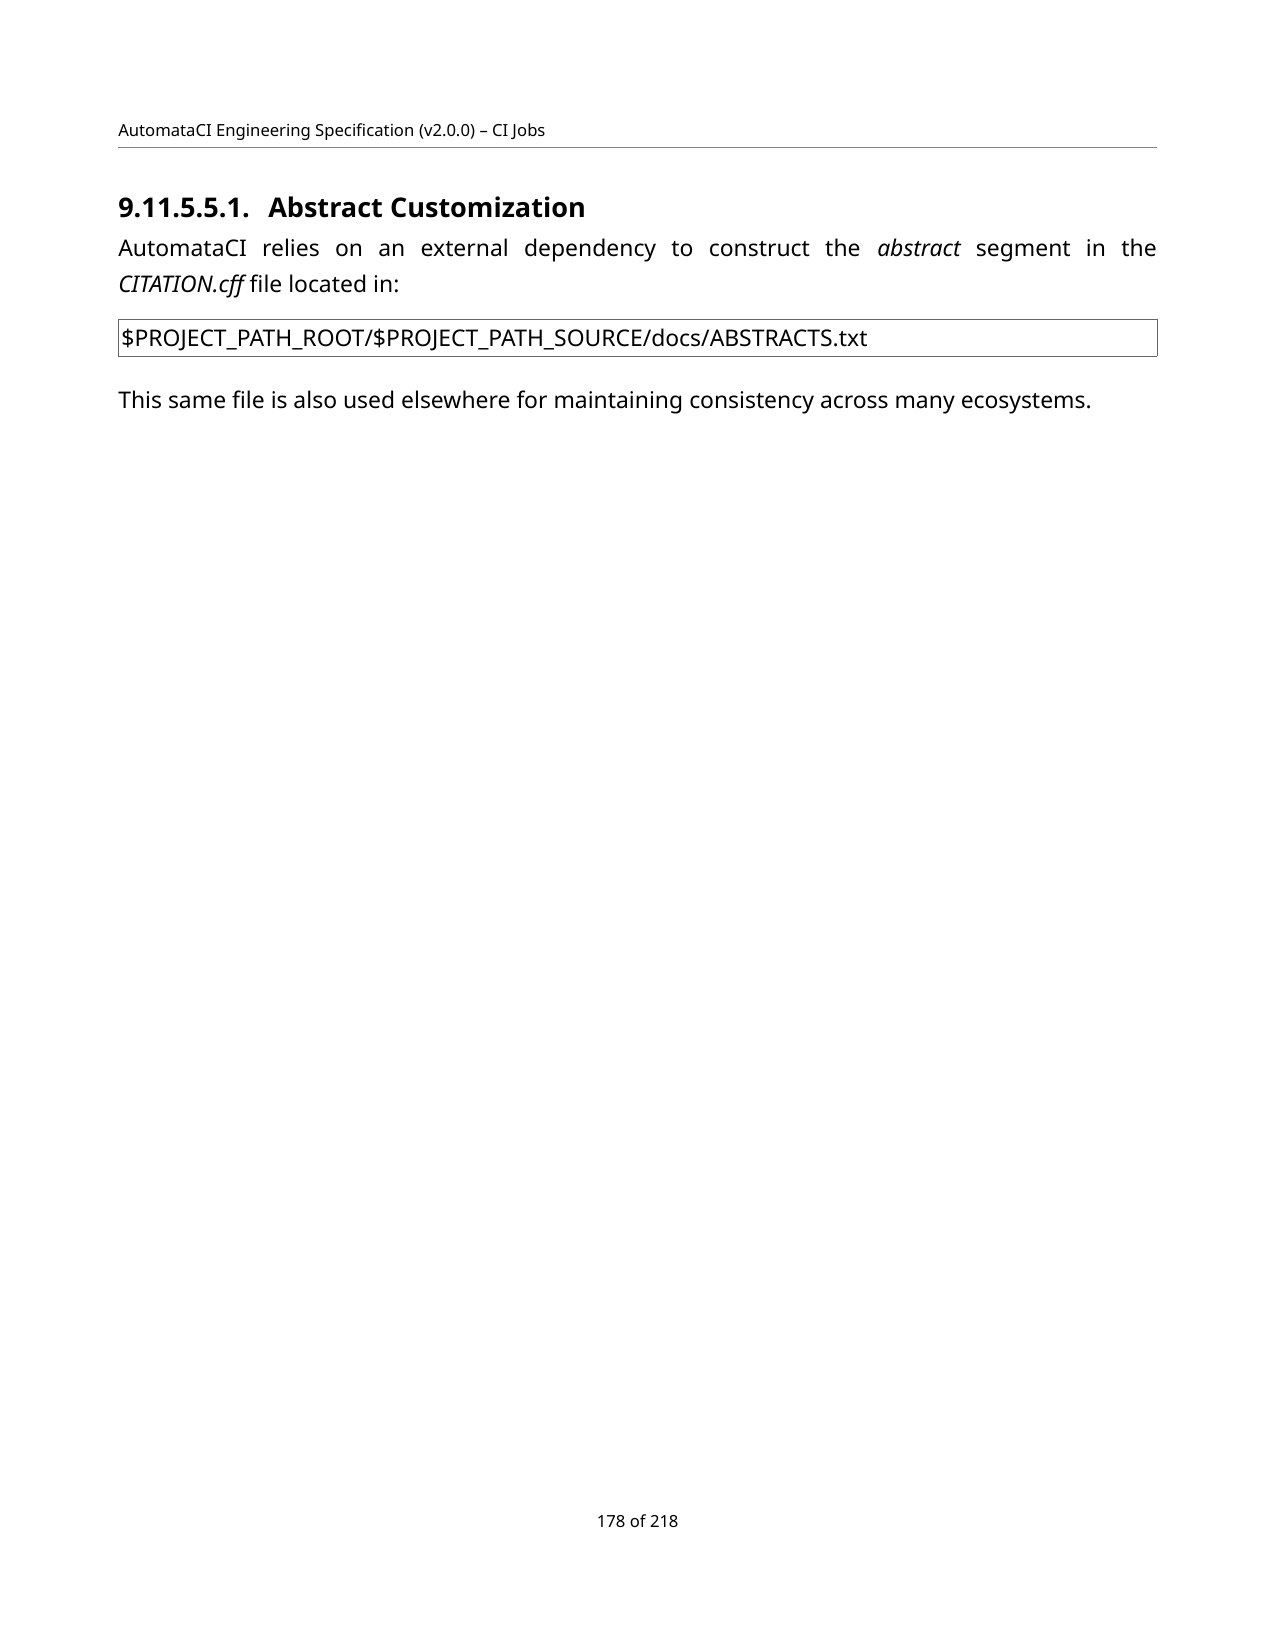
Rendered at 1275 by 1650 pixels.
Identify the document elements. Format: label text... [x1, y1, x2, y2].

subtitle Abstract Customization [118, 189, 1157, 226]
text AutomataCI relies on an external dependency to construct the abstract segment in the CITATION.cff file located in: [118, 232, 1157, 299]
text $PROJECT_PATH_ROOT/$PROJECT_PATH_SOURCE/docs/ABSTRACTS.txt [119, 320, 1157, 356]
text This same file is also used elsewhere for maintaining consistency across many ecosystems. [118, 383, 1157, 415]
